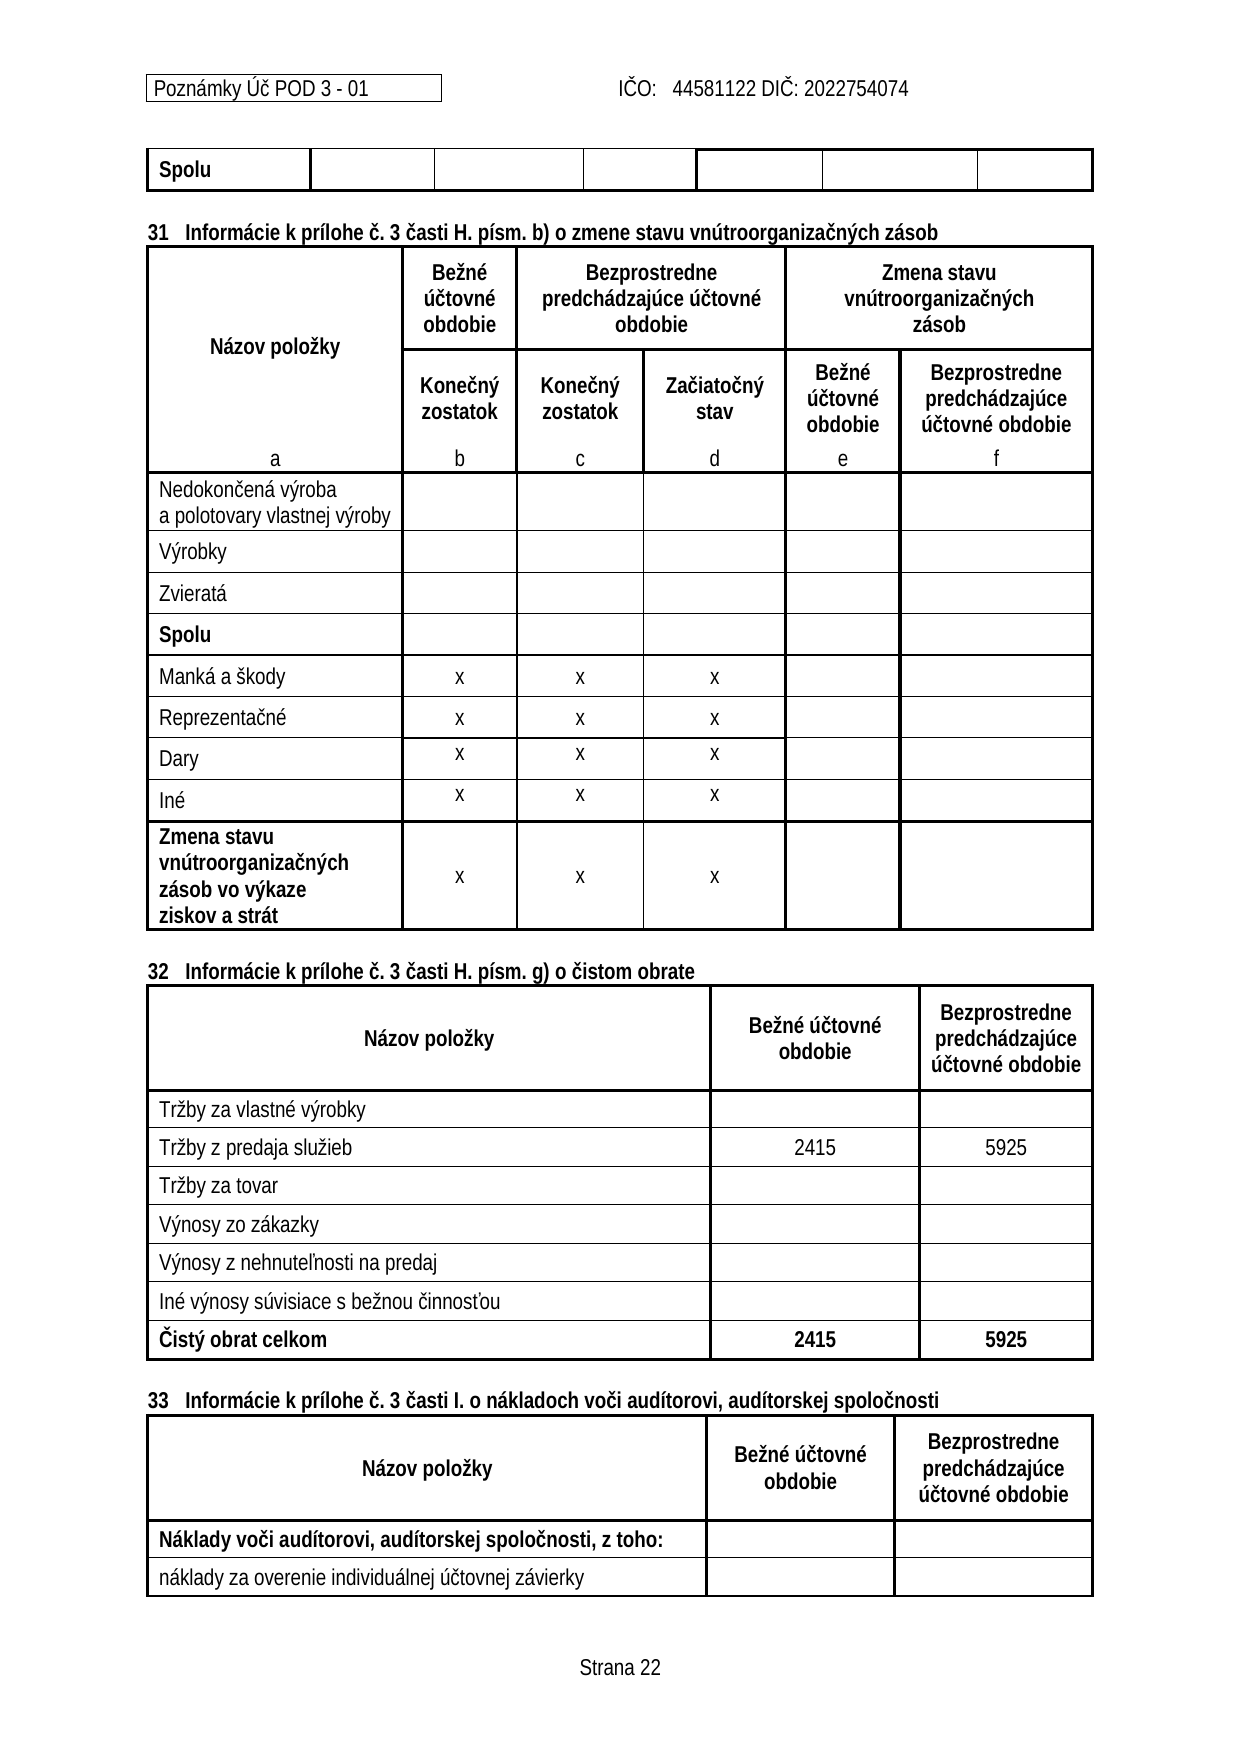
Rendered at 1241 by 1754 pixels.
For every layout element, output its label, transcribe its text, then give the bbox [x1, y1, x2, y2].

table_header Bežné účtovné obdobie [712, 987, 918, 1089]
table_cell [584, 149, 695, 189]
table_cell Iné [149, 780, 401, 820]
table_cell [404, 614, 516, 654]
table_cell [712, 1092, 918, 1127]
table_cell [712, 1282, 918, 1319]
table_header Bezprostredne predchádzajúce účtovné obdobie [896, 1417, 1091, 1518]
table_cell b [404, 445, 515, 471]
table_header Názov položky [149, 987, 709, 1089]
title Informácie k prílohe č. 3 časti I. o nákladoch voči audítorovi, audítorskej spoločnosti [148, 1387, 1092, 1414]
table_cell x [644, 739, 784, 778]
table_cell [787, 697, 898, 737]
table_cell [518, 614, 643, 654]
table_cell Bezprostredne predchádzajúce účtovné obdobie [902, 351, 1091, 445]
table_cell Konečný zostatok [404, 351, 515, 445]
title Informácie k prílohe č. 3 časti H. písm. b) o zmene stavu vnútroorganizačných zásob [148, 218, 1092, 245]
table_cell 2415 [712, 1128, 918, 1166]
table_header Zmena stavu vnútroorganizačných zásob [787, 248, 1091, 348]
table_cell [787, 780, 898, 820]
table_cell [896, 1558, 1091, 1595]
table_cell [921, 1244, 1091, 1281]
table_cell Výnosy z nehnuteľnosti na predaj [149, 1244, 709, 1281]
table_cell Zvieratá [149, 573, 401, 613]
table_cell Náklady voči audítorovi, audítorskej spoločnosti, z toho: [149, 1522, 705, 1557]
table_cell x [518, 823, 643, 928]
table_cell [921, 1282, 1091, 1319]
table_cell [896, 1522, 1091, 1557]
table_cell [435, 149, 583, 189]
table_cell Zmena stavu vnútroorganizačných zásob vo výkaze ziskov a strát [149, 823, 401, 928]
table_cell [644, 474, 784, 530]
table_cell [787, 614, 898, 654]
table_cell d [645, 445, 784, 471]
table_cell 2415 [712, 1321, 918, 1358]
table_cell [902, 780, 1091, 820]
table_cell Spolu [149, 149, 309, 189]
table_cell c [518, 445, 642, 471]
table_cell x [404, 656, 516, 696]
table_cell Manká a škody [149, 656, 401, 696]
table_cell [902, 573, 1091, 613]
table_cell x [644, 823, 784, 928]
table_cell [312, 149, 434, 189]
table_cell náklady za overenie individuálnej účtovnej závierky [149, 1558, 705, 1595]
table_cell [404, 531, 516, 572]
table_cell [978, 151, 1091, 189]
title Informácie k prílohe č. 3 časti H. písm. g) o čistom obrate [148, 958, 1092, 984]
table_cell Tržby z predaja služieb [149, 1128, 709, 1166]
table_cell [644, 531, 784, 572]
table_cell 5925 [921, 1321, 1091, 1358]
table_header Bezprostredne predchádzajúce účtovné obdobie [518, 248, 784, 348]
table_cell [644, 614, 784, 654]
table_cell [518, 573, 643, 613]
table_cell Výrobky [149, 531, 401, 572]
table_cell x [404, 823, 516, 928]
table_cell f [902, 445, 1091, 471]
table_cell [518, 531, 643, 572]
table_cell Začiatočný stav [645, 351, 784, 445]
table_header Názov položky [149, 248, 401, 445]
table_cell [921, 1205, 1091, 1243]
table_cell [921, 1167, 1091, 1204]
table_cell [787, 474, 898, 530]
table_cell [902, 614, 1091, 654]
table_cell a [149, 445, 401, 471]
table_cell [823, 151, 977, 189]
table_cell e [787, 445, 898, 471]
table_cell x [644, 697, 784, 737]
table_cell [712, 1244, 918, 1281]
table_header Bežné účtovné obdobie [404, 248, 515, 348]
table_header Názov položky [149, 1417, 705, 1518]
table_cell [644, 573, 784, 613]
table_cell x [518, 780, 643, 820]
table_cell [712, 1205, 918, 1243]
table_cell [902, 531, 1091, 572]
table_cell [708, 1522, 893, 1557]
table_cell [921, 1092, 1091, 1127]
table_cell Konečný zostatok [518, 351, 642, 445]
table_header Bezprostredne predchádzajúce účtovné obdobie [921, 987, 1091, 1089]
table_cell [787, 656, 898, 696]
table_cell Spolu [149, 614, 401, 654]
table_cell [902, 823, 1091, 928]
table_cell [404, 474, 516, 530]
table_cell [902, 656, 1091, 696]
table_cell [698, 151, 822, 189]
table_cell [787, 573, 898, 613]
table_cell [902, 738, 1091, 778]
table_cell x [404, 739, 516, 778]
table_header Bežné účtovné obdobie [708, 1417, 893, 1518]
table_cell Reprezentačné [149, 697, 401, 737]
table_cell [708, 1558, 893, 1595]
table_cell Čistý obrat celkom [149, 1321, 709, 1358]
table_cell [902, 474, 1091, 530]
table_cell [787, 823, 898, 928]
table_cell [787, 531, 898, 572]
table_cell x [518, 739, 643, 778]
table_cell [787, 738, 898, 778]
table_cell Bežné účtovné obdobie [787, 351, 898, 445]
table_cell [518, 474, 643, 530]
table_cell Nedokončená výroba a polotovary vlastnej výroby [149, 474, 401, 530]
table_cell Dary [149, 738, 401, 778]
table_cell x [404, 697, 516, 737]
table_cell x [644, 780, 784, 820]
table_cell Iné výnosy súvisiace s bežnou činnosťou [149, 1282, 709, 1319]
table_cell Výnosy zo zákazky [149, 1205, 709, 1243]
table_cell x [518, 656, 643, 696]
table_cell Tržby za tovar [149, 1167, 709, 1204]
table_cell Tržby za vlastné výrobky [149, 1092, 709, 1127]
table_cell [404, 573, 516, 613]
table_cell x [644, 656, 784, 696]
table_cell 5925 [921, 1128, 1091, 1166]
table_cell x [404, 780, 516, 820]
table_cell [902, 697, 1091, 737]
table_cell [712, 1167, 918, 1204]
table_cell x [518, 697, 643, 737]
